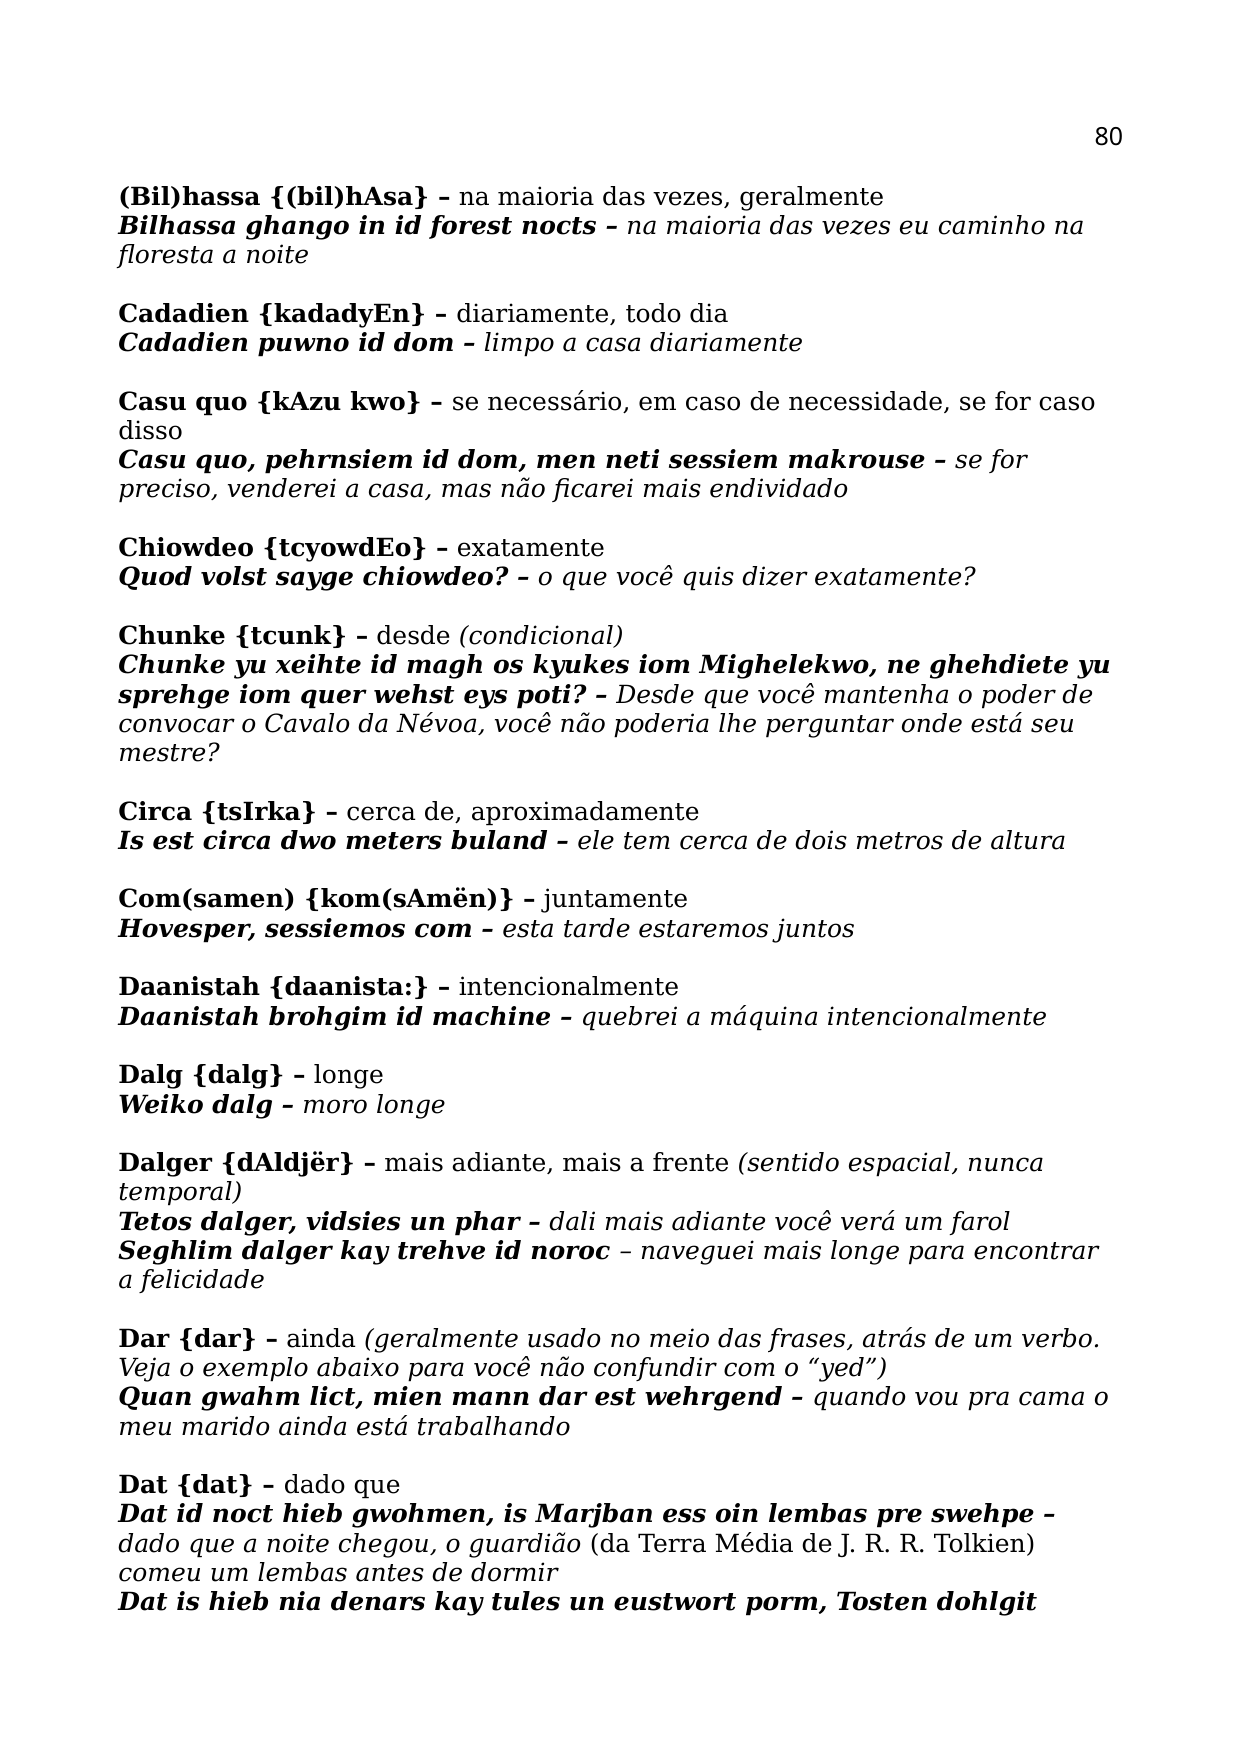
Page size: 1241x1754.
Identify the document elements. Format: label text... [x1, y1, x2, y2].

text Casu quo, pehrnsiem id dom, men neti sessiem makrouse – se for preciso, venderei a casa, mas não ficarei mais endividado [118, 445, 1123, 504]
text Seghlim dalger kay trehve id noroc – naveguei mais longe para encontrar a felicidade [118, 1236, 1123, 1294]
text Dat {dat} – dado que [118, 1470, 1123, 1499]
text Cadadien {kadadyEn} – diariamente, todo dia [118, 299, 1123, 328]
text Hovesper, sessiemos com – esta tarde estaremos juntos [118, 914, 1123, 943]
text Chunke yu xeihte id magh os kyukes iom Mighelekwo, ne ghehdiete yu sprehge iom quer wehst eys poti? – Desde que você mantenha o poder de convocar o Cavalo da Névoa, você não poderia lhe perguntar onde está seu mestre? [118, 650, 1123, 767]
text Chunke {tcunk} – desde (condicional) [118, 621, 1123, 650]
text Com(samen) {kom(sAmën)} – juntamente [118, 884, 1123, 914]
text Quod volst sayge chiowdeo? – o que você quis dizer exatamente? [118, 562, 1123, 592]
text Cadadien puwno id dom – limpo a casa diariamente [118, 328, 1123, 357]
text Quan gwahm lict, mien mann dar est wehrgend – quando vou pra cama o meu marido ainda está trabalhando [118, 1382, 1123, 1441]
text Bilhassa ghango in id forest nocts – na maioria das vezes eu caminho na floresta a noite [118, 211, 1123, 269]
text Circa {tsIrka} – cerca de, aproximadamente [118, 796, 1123, 826]
text Dar {dar} – ainda (geralmente usado no meio das frases, atrás de um verbo. Veja o exemplo abaixo para você não confundir com o “yed”) [118, 1324, 1123, 1382]
text Dalger {dAldjër} – mais adiante, mais a frente (sentido espacial, nunca temporal) [118, 1148, 1123, 1207]
text Dalg {dalg} – longe [118, 1060, 1123, 1089]
text Dat id noct hieb gwohmen, is Marjban ess oin lembas pre swehpe – dado que a noite chegou, o guardião (da Terra Média de J. R. R. Tolkien) comeu um lembas antes de dormir [118, 1499, 1123, 1587]
text Tetos dalger, vidsies un phar – dali mais adiante você verá um farol [118, 1207, 1123, 1236]
text Is est circa dwo meters buland – ele tem cerca de dois metros de altura [118, 826, 1123, 855]
text Dat is hieb nia denars kay tules un eustwort porm, Tosten dohlgit [118, 1587, 1123, 1616]
text Casu quo {kAzu kwo} – se necessário, em caso de necessidade, se for caso disso [118, 387, 1123, 445]
text Daanistah {daanista:} – intencionalmente [118, 972, 1123, 1002]
text Chiowdeo {tcyowdEo} – exatamente [118, 533, 1123, 562]
text (Bil)hassa {(bil)hAsa} – na maioria das vezes, geralmente [118, 182, 1123, 211]
text Daanistah brohgim id machine – quebrei a máquina intencionalmente [118, 1002, 1123, 1031]
text Weiko dalg – moro longe [118, 1089, 1123, 1119]
